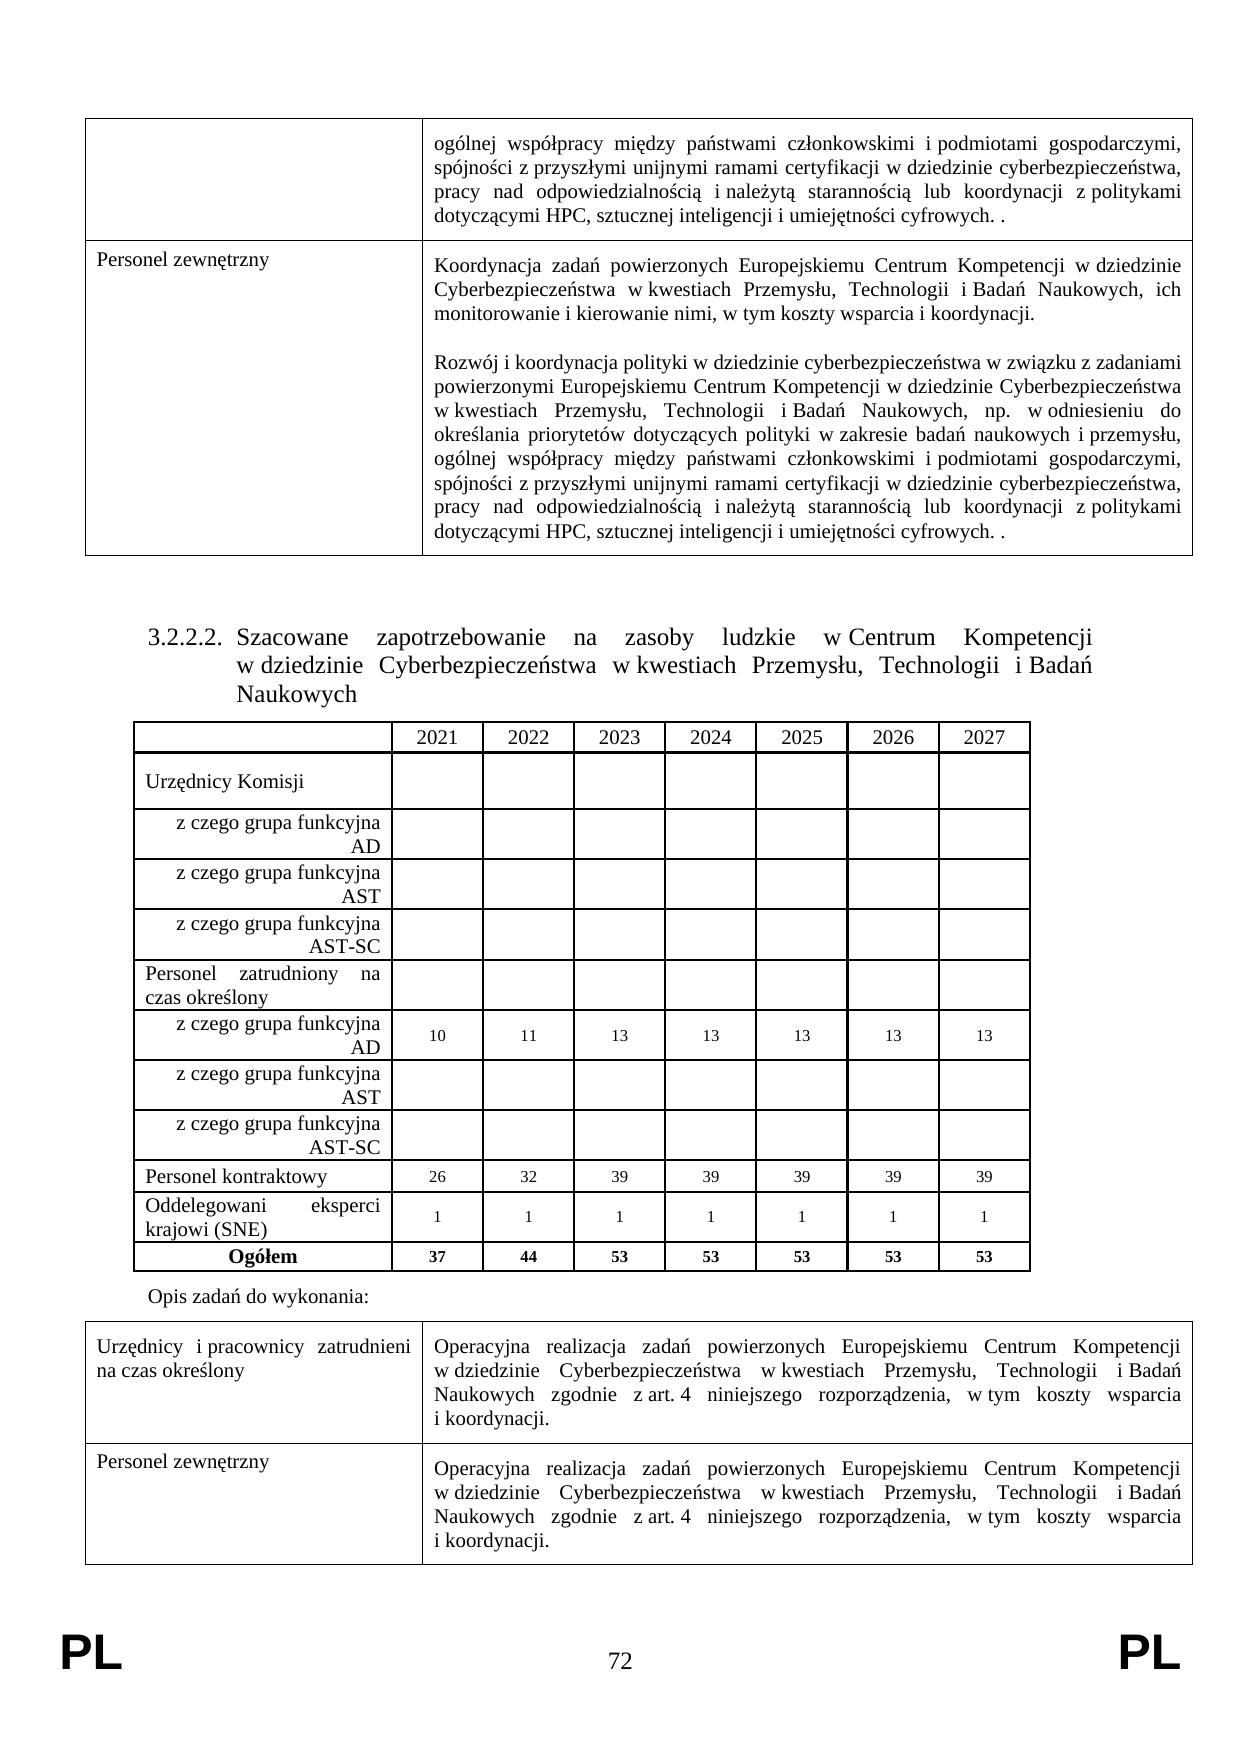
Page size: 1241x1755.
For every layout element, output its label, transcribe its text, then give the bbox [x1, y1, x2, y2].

table_cell [393, 910, 482, 958]
table_cell [757, 1111, 846, 1159]
table_cell 13 [940, 1011, 1029, 1059]
table_cell [757, 754, 846, 808]
table_cell 39 [575, 1161, 664, 1191]
table_cell [484, 1111, 573, 1159]
table_cell [666, 961, 755, 1009]
table_cell 13 [666, 1011, 755, 1059]
table_cell z czego grupa funkcyjna AD [135, 810, 391, 858]
table_cell [940, 1061, 1029, 1109]
table_cell [757, 1061, 846, 1109]
table_header 2025 [757, 723, 846, 751]
table_cell [849, 860, 938, 908]
table_cell [940, 810, 1029, 858]
table_cell [940, 910, 1029, 958]
table_cell [666, 910, 755, 958]
table_cell 1 [666, 1193, 755, 1241]
table_cell Oddelegowani eksperci krajowi (SNE) [135, 1193, 391, 1241]
table_cell [484, 810, 573, 858]
table_cell [666, 1061, 755, 1109]
table_cell [575, 961, 664, 1009]
table_cell Personel zewnętrzny [86, 241, 422, 555]
table_cell 1 [575, 1193, 664, 1241]
table_cell Personel zatrudniony na czas określony [135, 961, 391, 1009]
table_cell [666, 810, 755, 858]
table_cell [940, 961, 1029, 1009]
table_cell 11 [484, 1011, 573, 1059]
table_cell 26 [393, 1161, 482, 1191]
table_header ogólnej współpracy między państwami członkowskimi i podmiotami gospodarczymi, spójności z przyszłymi unijnymi ramami certyfikacji w dziedzinie cyberbezpieczeństwa, pracy nad odpowiedzialnością i należytą starannością lub koordynacji z politykami dotyczącymi HPC, sztucznej inteligencji i umiejętności cyfrowych. . [423, 119, 1192, 240]
table_cell Operacyjna realizacja zadań powierzonych Europejskiemu Centrum Kompetencji w dziedzinie Cyberbezpieczeństwa w kwestiach Przemysłu, Technologii i Badań Naukowych zgodnie z art. 4 niniejszego rozporządzenia, w tym koszty wsparcia i koordynacji. [423, 1444, 1192, 1564]
table_cell [757, 961, 846, 1009]
table_cell [484, 1061, 573, 1109]
table_cell 1 [393, 1193, 482, 1241]
table_cell Personel kontraktowy [135, 1161, 391, 1191]
table_cell 13 [575, 1011, 664, 1059]
table_cell 53 [666, 1243, 755, 1270]
table_cell 53 [849, 1243, 938, 1270]
table_cell [393, 754, 482, 808]
table_cell 1 [757, 1193, 846, 1241]
table_cell [940, 754, 1029, 808]
subtitle 3.2.2.2. Szacowane zapotrzebowanie na zasoby ludzkie w Centrum Kompetencji w dziedzinie Cyberbezpieczeństwa w kwestiach Przemysłu, Technologii i Badań Naukowych [148, 622, 1093, 708]
table_cell [393, 860, 482, 908]
table_cell 1 [940, 1193, 1029, 1241]
table_cell [849, 810, 938, 858]
table_cell z czego grupa funkcyjna AST-SC [135, 1111, 391, 1159]
table_cell [575, 810, 664, 858]
table_cell [393, 810, 482, 858]
table_header [135, 723, 391, 751]
table_cell [393, 1061, 482, 1109]
table_cell [849, 754, 938, 808]
table_cell 53 [757, 1243, 846, 1270]
table_cell [757, 860, 846, 908]
table_cell [940, 1111, 1029, 1159]
table_cell 32 [484, 1161, 573, 1191]
table_header Operacyjna realizacja zadań powierzonych Europejskiemu Centrum Kompetencji w dziedzinie Cyberbezpieczeństwa w kwestiach Przemysłu, Technologii i Badań Naukowych zgodnie z art. 4 niniejszego rozporządzenia, w tym koszty wsparcia i koordynacji. [423, 1322, 1192, 1443]
table_cell [849, 910, 938, 958]
table_cell [575, 860, 664, 908]
table_cell z czego grupa funkcyjna AD [135, 1011, 391, 1059]
table_cell [393, 961, 482, 1009]
table_cell [484, 860, 573, 908]
table_cell z czego grupa funkcyjna AST [135, 1061, 391, 1109]
table_header 2023 [575, 723, 664, 751]
table_cell [393, 1111, 482, 1159]
table_cell 53 [940, 1243, 1029, 1270]
table_cell 1 [484, 1193, 573, 1241]
table_header 2027 [940, 723, 1029, 751]
table_cell [849, 1061, 938, 1109]
table_cell 1 [849, 1193, 938, 1241]
table_header Urzędnicy i pracownicy zatrudnieni na czas określony [86, 1322, 422, 1443]
table_cell [940, 860, 1029, 908]
table_cell 53 [575, 1243, 664, 1270]
table_cell 39 [666, 1161, 755, 1191]
table_cell z czego grupa funkcyjna AST-SC [135, 910, 391, 958]
table_cell [484, 754, 573, 808]
table_cell [757, 910, 846, 958]
table_header [86, 119, 422, 240]
text Opis zadań do wykonania: [148, 1284, 1093, 1308]
table_cell 10 [393, 1011, 482, 1059]
table_cell [666, 754, 755, 808]
table_cell Koordynacja zadań powierzonych Europejskiemu Centrum Kompetencji w dziedzinie Cyberbezpieczeństwa w kwestiach Przemysłu, Technologii i Badań Naukowych, ich monitorowanie i kierowanie nimi, w tym koszty wsparcia i koordynacji. Rozwój i koordynacja polityki w dziedzinie cyberbezpieczeństwa w związku z zadaniami powierzonymi Europejskiemu Centrum Kompetencji w dziedzinie Cyberbezpieczeństwa w kwestiach Przemysłu, Technologii i Badań Naukowych, np. w odniesieniu do określania priorytetów dotyczących polityki w zakresie badań naukowych i przemysłu, ogólnej współpracy między państwami członkowskimi i podmiotami gospodarczymi, spójności z przyszłymi unijnymi ramami certyfikacji w dziedzinie cyberbezpieczeństwa, pracy nad odpowiedzialnością i należytą starannością lub koordynacji z politykami dotyczącymi HPC, sztucznej inteligencji i umiejętności cyfrowych. . [423, 241, 1192, 555]
table_cell [575, 1111, 664, 1159]
table_cell [484, 910, 573, 958]
table_cell [575, 1061, 664, 1109]
table_header 2022 [484, 723, 573, 751]
table_cell 39 [940, 1161, 1029, 1191]
table_cell [575, 754, 664, 808]
table_cell [484, 961, 573, 1009]
table_header 2024 [666, 723, 755, 751]
table_cell 13 [757, 1011, 846, 1059]
table_cell 37 [393, 1243, 482, 1270]
table_cell [666, 860, 755, 908]
table_cell [666, 1111, 755, 1159]
table_cell 39 [849, 1161, 938, 1191]
table_cell 13 [849, 1011, 938, 1059]
table_cell z czego grupa funkcyjna AST [135, 860, 391, 908]
table_cell 44 [484, 1243, 573, 1270]
table_header 2021 [393, 723, 482, 751]
table_cell Urzędnicy Komisji [135, 754, 391, 808]
table_cell [575, 910, 664, 958]
table_cell 39 [757, 1161, 846, 1191]
table_header 2026 [849, 723, 938, 751]
table_cell [757, 810, 846, 858]
table_cell [849, 1111, 938, 1159]
table_cell Ogółem [135, 1243, 391, 1270]
table_cell [849, 961, 938, 1009]
table_cell Personel zewnętrzny [86, 1444, 422, 1564]
